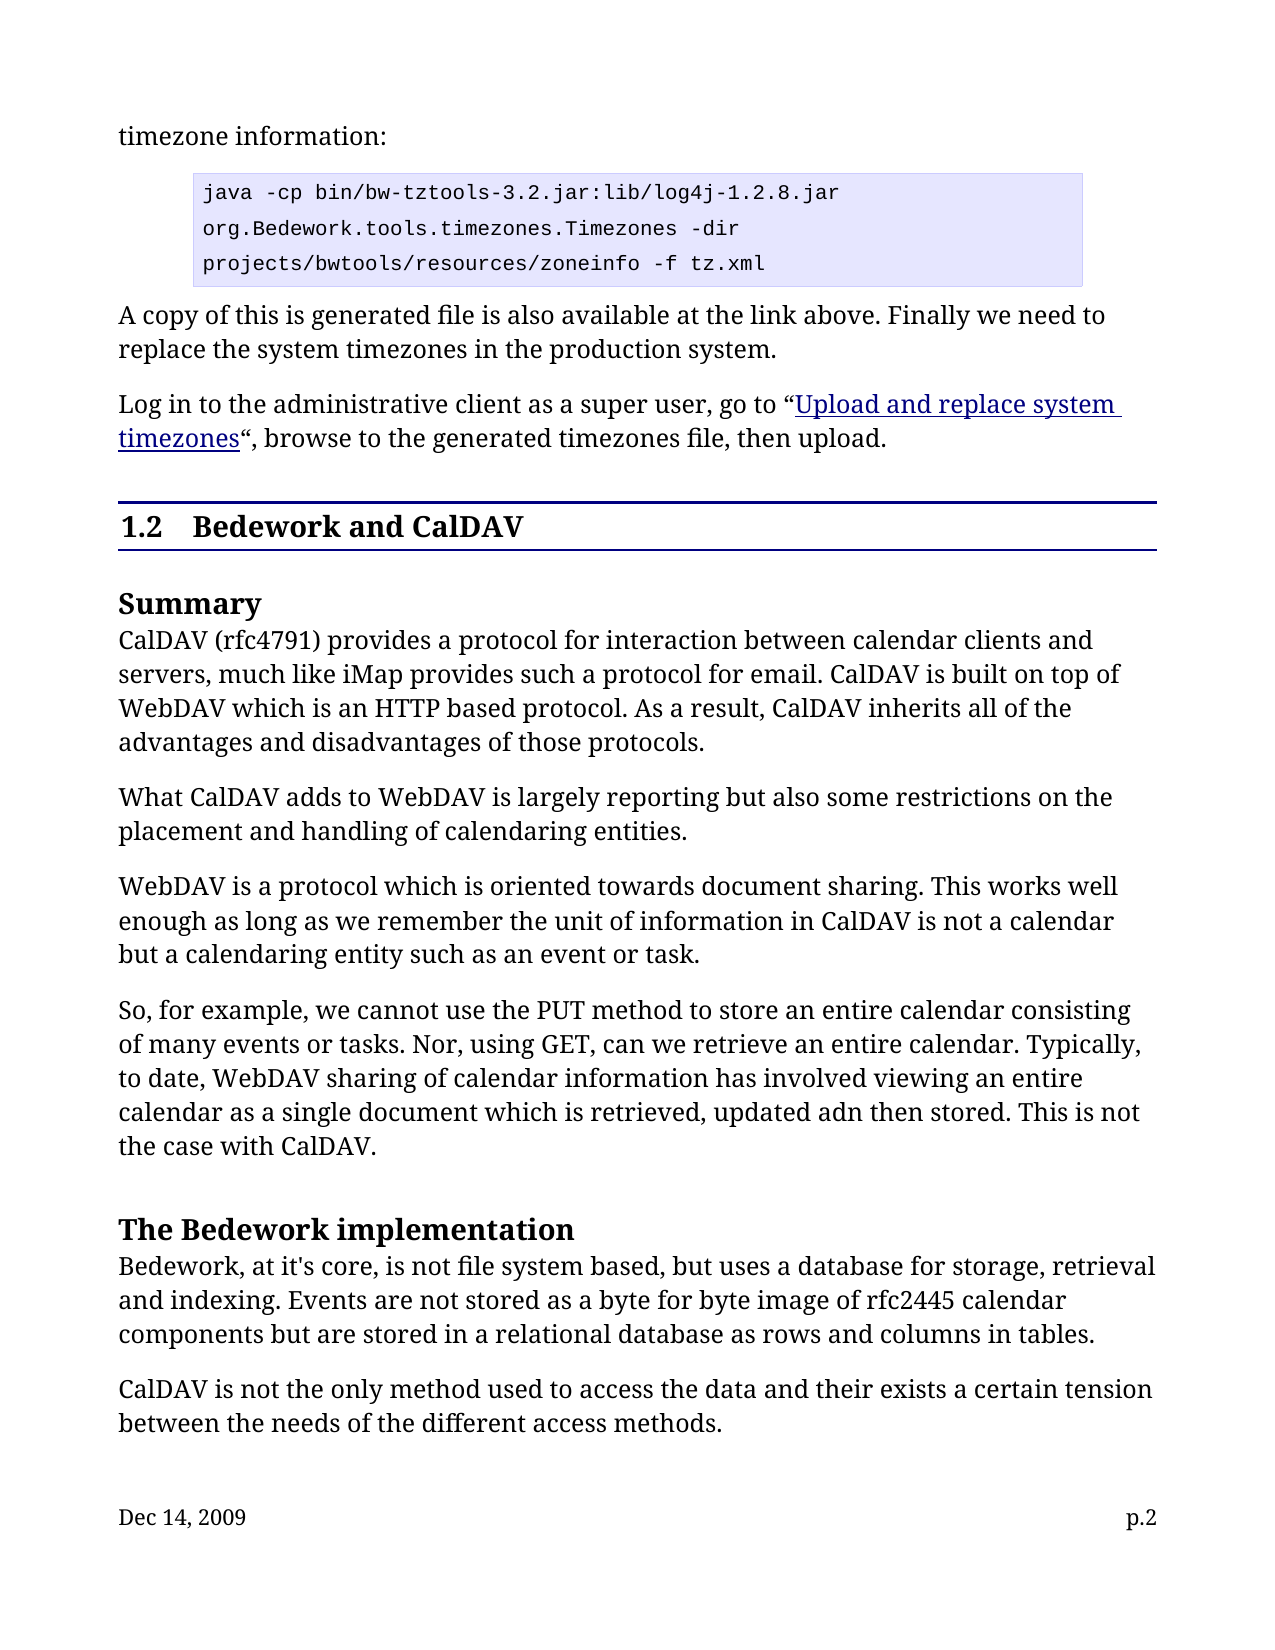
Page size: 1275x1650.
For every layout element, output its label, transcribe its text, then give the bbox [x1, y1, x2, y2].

text A copy of this is generated file is also available at the link above. Finally we need to replace the system timezones in the production system. [118, 298, 1157, 366]
text So, for example, we cannot use the PUT method to store an entire calendar consisting of many events or tasks. Nor, using GET, can we retrieve an entire calendar. Typically, to date, WebDAV sharing of calendar information has involved viewing an entire calendar as a single document which is retrieved, updated adn then stored. This is not the case with CalDAV. [118, 992, 1157, 1163]
text What CalDAV adds to WebDAV is largely reporting but also some restrictions on the placement and handling of calendaring entities. [118, 780, 1157, 848]
text java -cp bin/bw-tztools-3.2.jar:lib/log4j-1.2.8.jar org.Bedework.tools.timezones.Timezones -dir projects/bwtools/resources/zoneinfo -f tz.xml [194, 174, 1082, 286]
text WebDAV is a protocol which is oriented towards document sharing. This works well enough as long as we remember the unit of information in CalDAV is not a calendar but a calendaring entity such as an event or task. [118, 869, 1157, 971]
text CalDAV (rfc4791) provides a protocol for interaction between calendar clients and servers, much like iMap provides such a protocol for email. CalDAV is built on top of WebDAV which is an HTTP based protocol. As a result, CalDAV inherits all of the advantages and disadvantages of those protocols. [118, 623, 1157, 759]
text Bedework, at it's core, is not file system based, but uses a database for storage, retrieval and indexing. Events are not stored as a byte for byte image of rfc2445 calendar components but are stored in a relational database as rows and columns in tables. [118, 1249, 1157, 1351]
subtitle Bedework and CalDAV [118, 504, 1157, 549]
text CalDAV is not the only method used to access the data and their exists a certain tension between the needs of the different access methods. [118, 1372, 1157, 1440]
subtitle The Bedework implementation [118, 1209, 1157, 1249]
subtitle Summary [118, 583, 1157, 623]
text timezone information: [118, 118, 1157, 152]
text Log in to the administrative client as a super user, go to “Upload and replace system timezones“, browse to the generated timezones file, then upload. [118, 387, 1157, 455]
